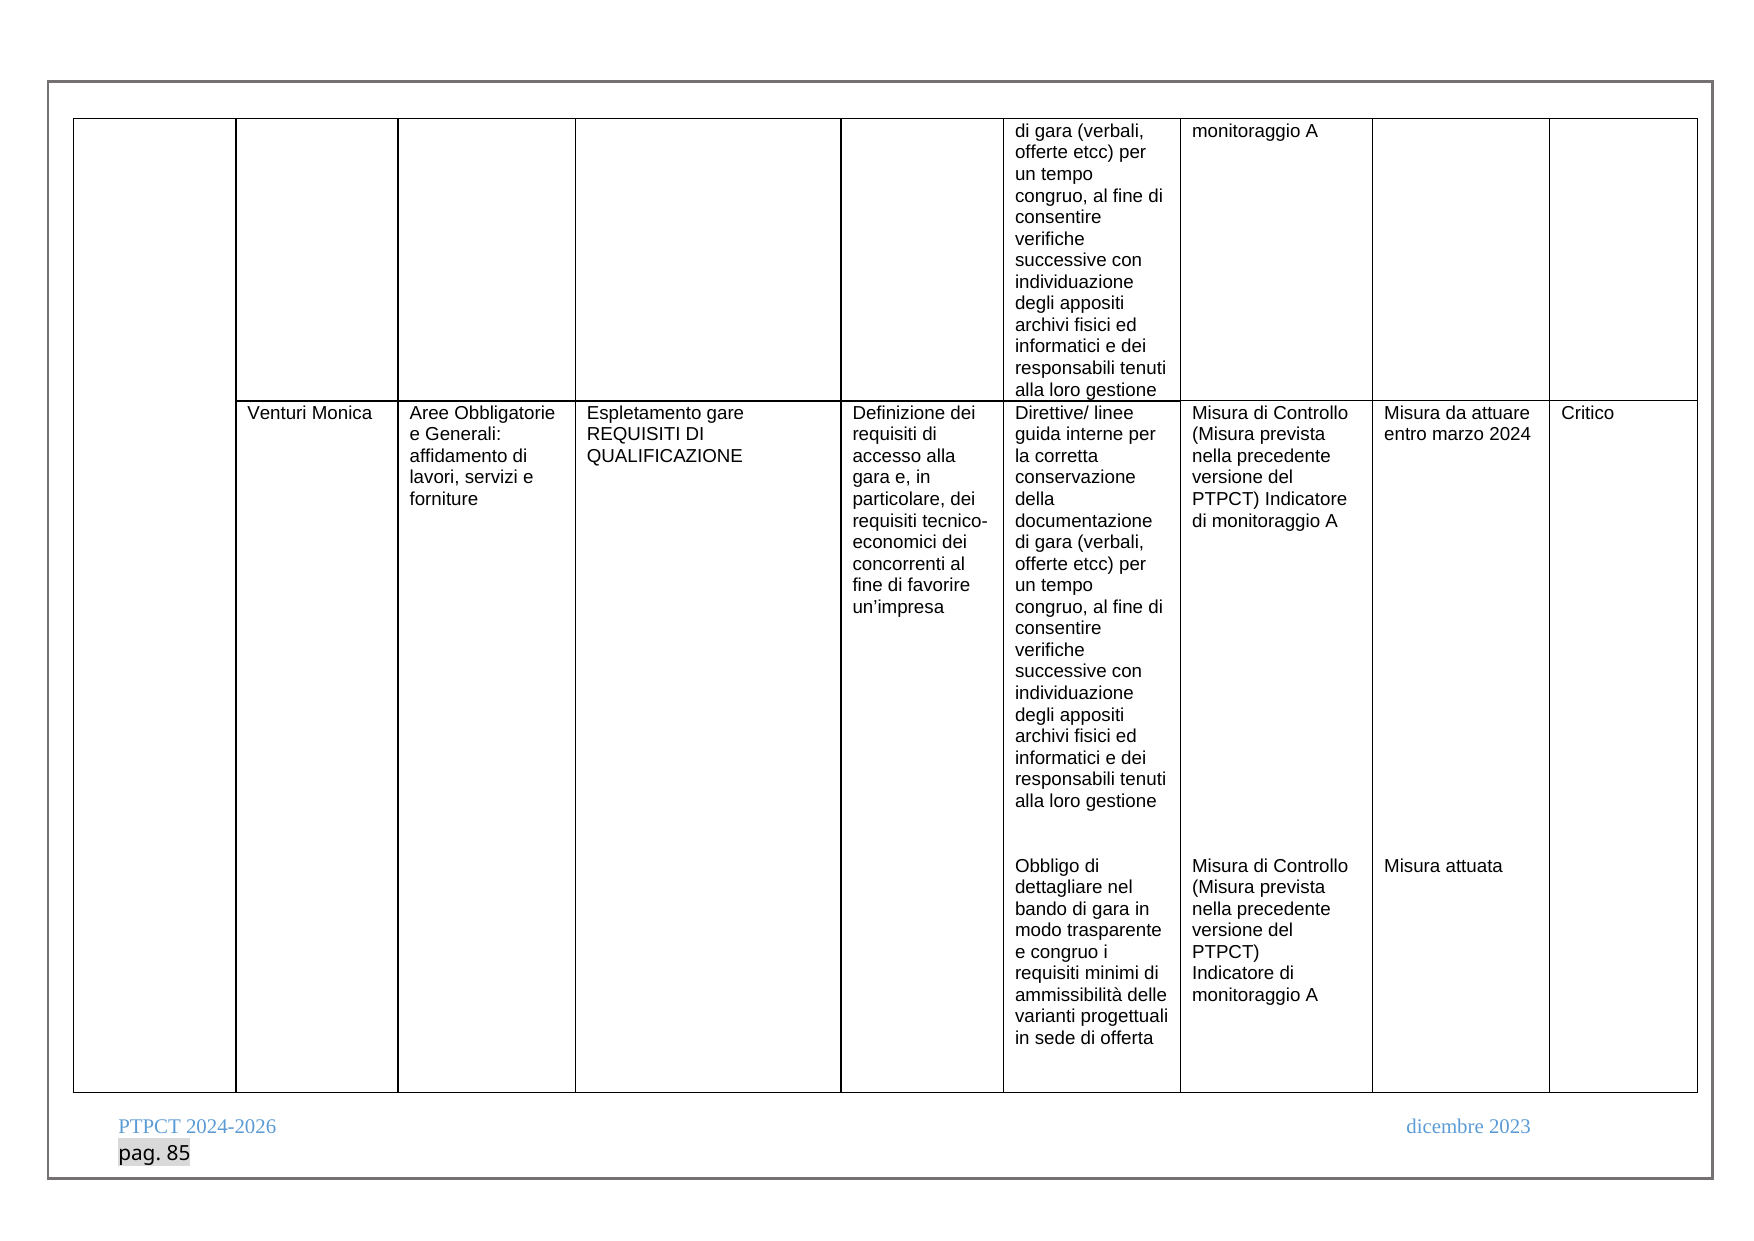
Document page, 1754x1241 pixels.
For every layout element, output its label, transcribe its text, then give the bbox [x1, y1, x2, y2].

table_cell [1550, 119, 1697, 400]
table_cell [399, 119, 575, 400]
table_cell Aree Obbligatorie e Generali: affidamento di lavori, servizi e forniture [399, 402, 575, 1092]
table_cell monitoraggio A [1181, 119, 1372, 400]
table_cell Critico [1550, 401, 1697, 1092]
table_cell Misura di Controllo (Misura prevista nella precedente versione del PTPCT) Indicatore di monitoraggio A Misura di Controllo (Misura prevista nella precedente versione del PTPCT) Indicatore di monitoraggio A [1181, 401, 1372, 1092]
table_cell [576, 119, 840, 400]
table_cell Misura da attuare entro marzo 2024 Misura attuata [1373, 401, 1549, 1092]
table_cell Venturi Monica [237, 402, 397, 1092]
table_cell di gara (verbali, offerte etcc) per un tempo congruo, al fine di consentire verifiche successive con individuazione degli appositi archivi fisici ed informatici e dei responsabili tenuti alla loro gestione [1004, 119, 1180, 400]
table_cell Definizione dei requisiti di accesso alla gara e, in particolare, dei requisiti tecnico-economici dei concorrenti al fine di favorire un’impresa [842, 402, 1003, 1092]
table_cell [74, 119, 235, 1092]
table_cell [1373, 119, 1549, 400]
table_cell [237, 119, 397, 400]
table_cell [842, 119, 1003, 400]
table_cell Direttive/ linee guida interne per la corretta conservazione della documentazione di gara (verbali, offerte etcc) per un tempo congruo, al fine di consentire verifiche successive con individuazione degli appositi archivi fisici ed informatici e dei responsabili tenuti alla loro gestione Obbligo di dettagliare nel bando di gara in modo trasparente e congruo i requisiti minimi di ammissibilità delle varianti progettuali in sede di offerta [1004, 402, 1180, 1092]
table_cell Espletamento gare REQUISITI DI QUALIFICAZIONE [576, 402, 840, 1092]
